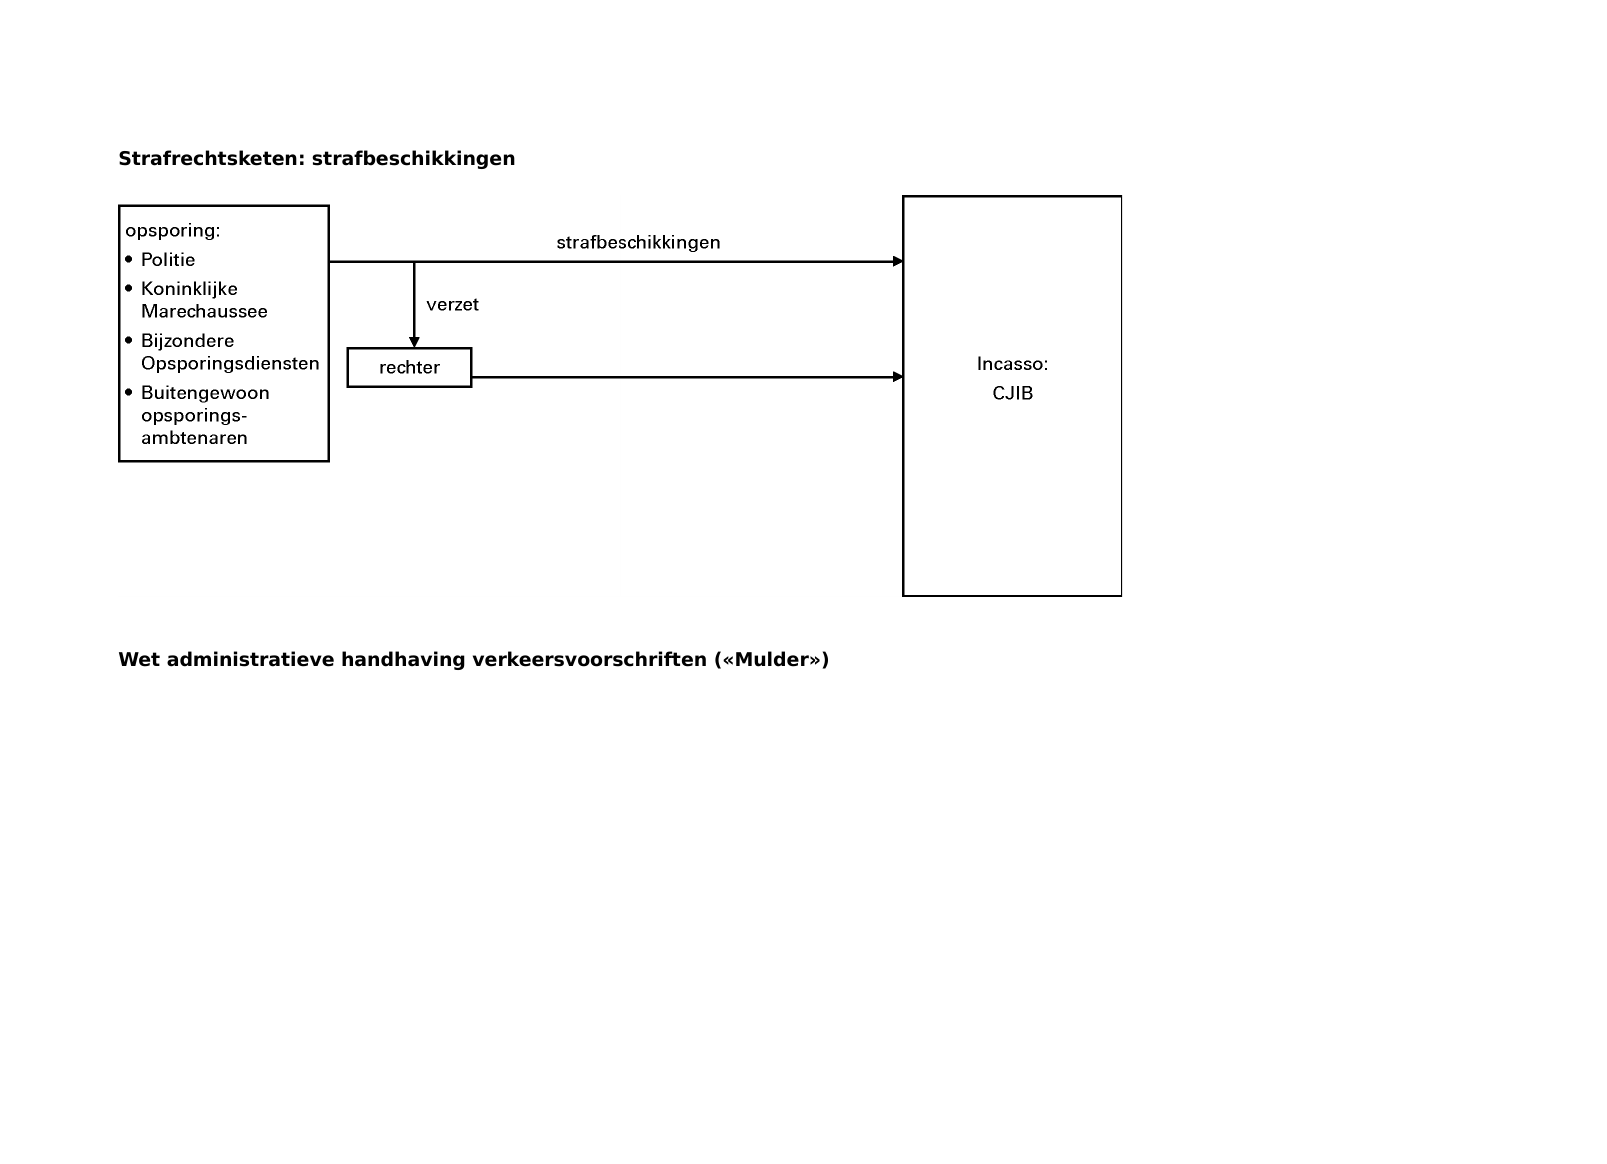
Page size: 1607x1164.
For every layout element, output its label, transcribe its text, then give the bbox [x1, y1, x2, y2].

picture [118, 195, 1123, 597]
subtitle Wet administratieve handhaving verkeersvoorschriften («Mulder») [118, 649, 1488, 671]
subtitle Strafrechtsketen: strafbeschikkingen [118, 148, 1488, 170]
